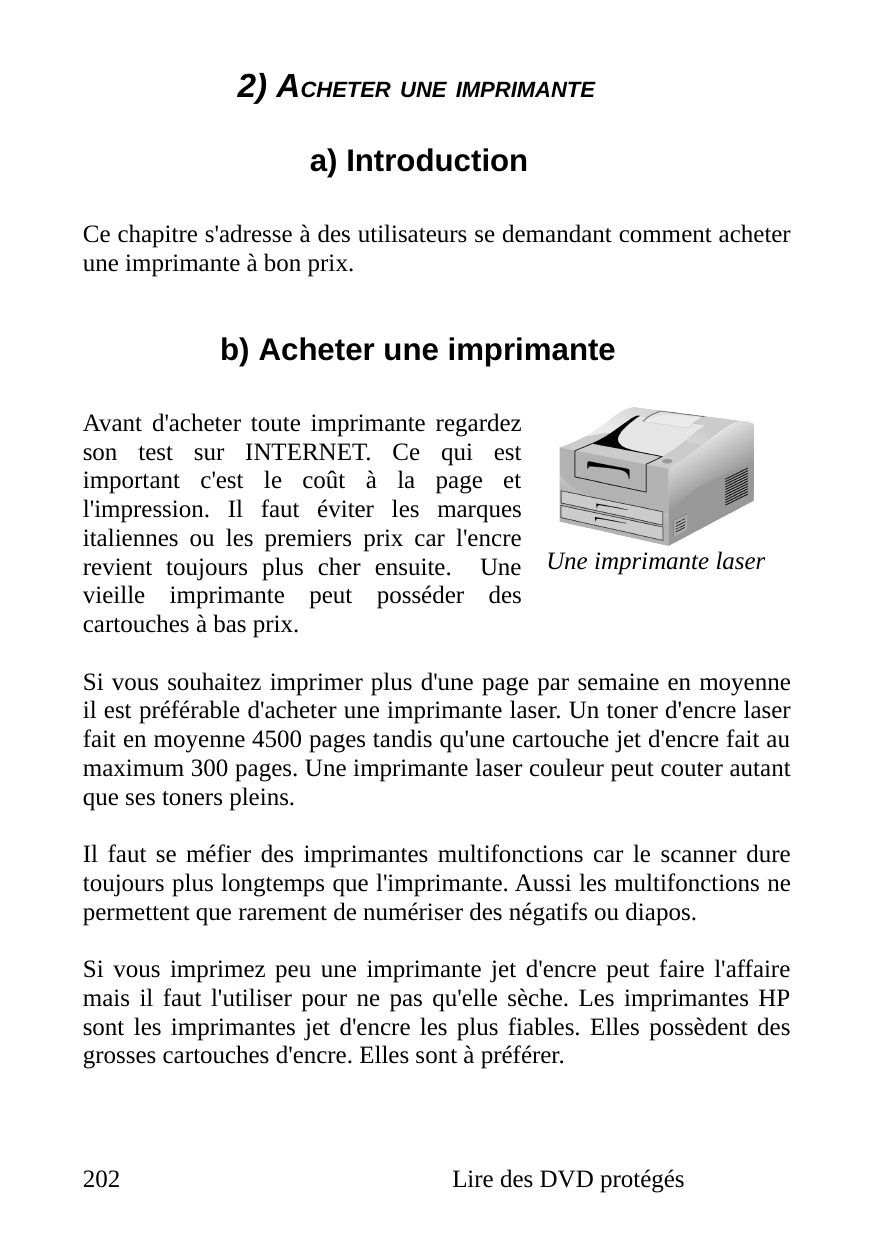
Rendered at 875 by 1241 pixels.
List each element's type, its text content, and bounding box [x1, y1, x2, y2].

picture [559, 407, 754, 546]
text Ce chapitre s'adresse à des utilisateurs se demandant comment acheter une imprimante à bon prix. [83, 219, 791, 277]
subtitle Introduction [83, 142, 791, 178]
text Il faut se méfier des imprimantes multifonctions car le scanner dure toujours plus longtemps que l'imprimante. Aussi les multifonctions ne permettent que rarement de numériser des négatifs ou diapos. [83, 839, 791, 925]
table_header Une imprimante laser [522, 408, 791, 638]
table_header Avant d'acheter toute imprimante regardez son test sur INTERNET. Ce qui est important c'est le coût à la page et l'impression. Il faut éviter les marques italiennes ou les premiers prix car l'encre revient toujours plus cher ensuite. Une vieille imprimante peut posséder des cartouches à bas prix. [83, 408, 522, 638]
text Si vous souhaitez imprimer plus d'une page par semaine en moyenne il est préférable d'acheter une imprimante laser. Un toner d'encre laser fait en moyenne 4500 pages tandis qu'une cartouche jet d'encre fait au maximum 300 pages. Une imprimante laser couleur peut couter autant que ses toners pleins. [83, 667, 791, 810]
subtitle Acheter une imprimante [83, 331, 791, 367]
text Si vous imprimez peu une imprimante jet d'encre peut faire l'affaire mais il faut l'utiliser pour ne pas qu'elle sèche. Les imprimantes HP sont les imprimantes jet d'encre les plus fiables. Elles possèdent des grosses cartouches d'encre. Elles sont à préférer. [83, 954, 791, 1069]
subtitle Acheter une imprimante [83, 66, 791, 105]
